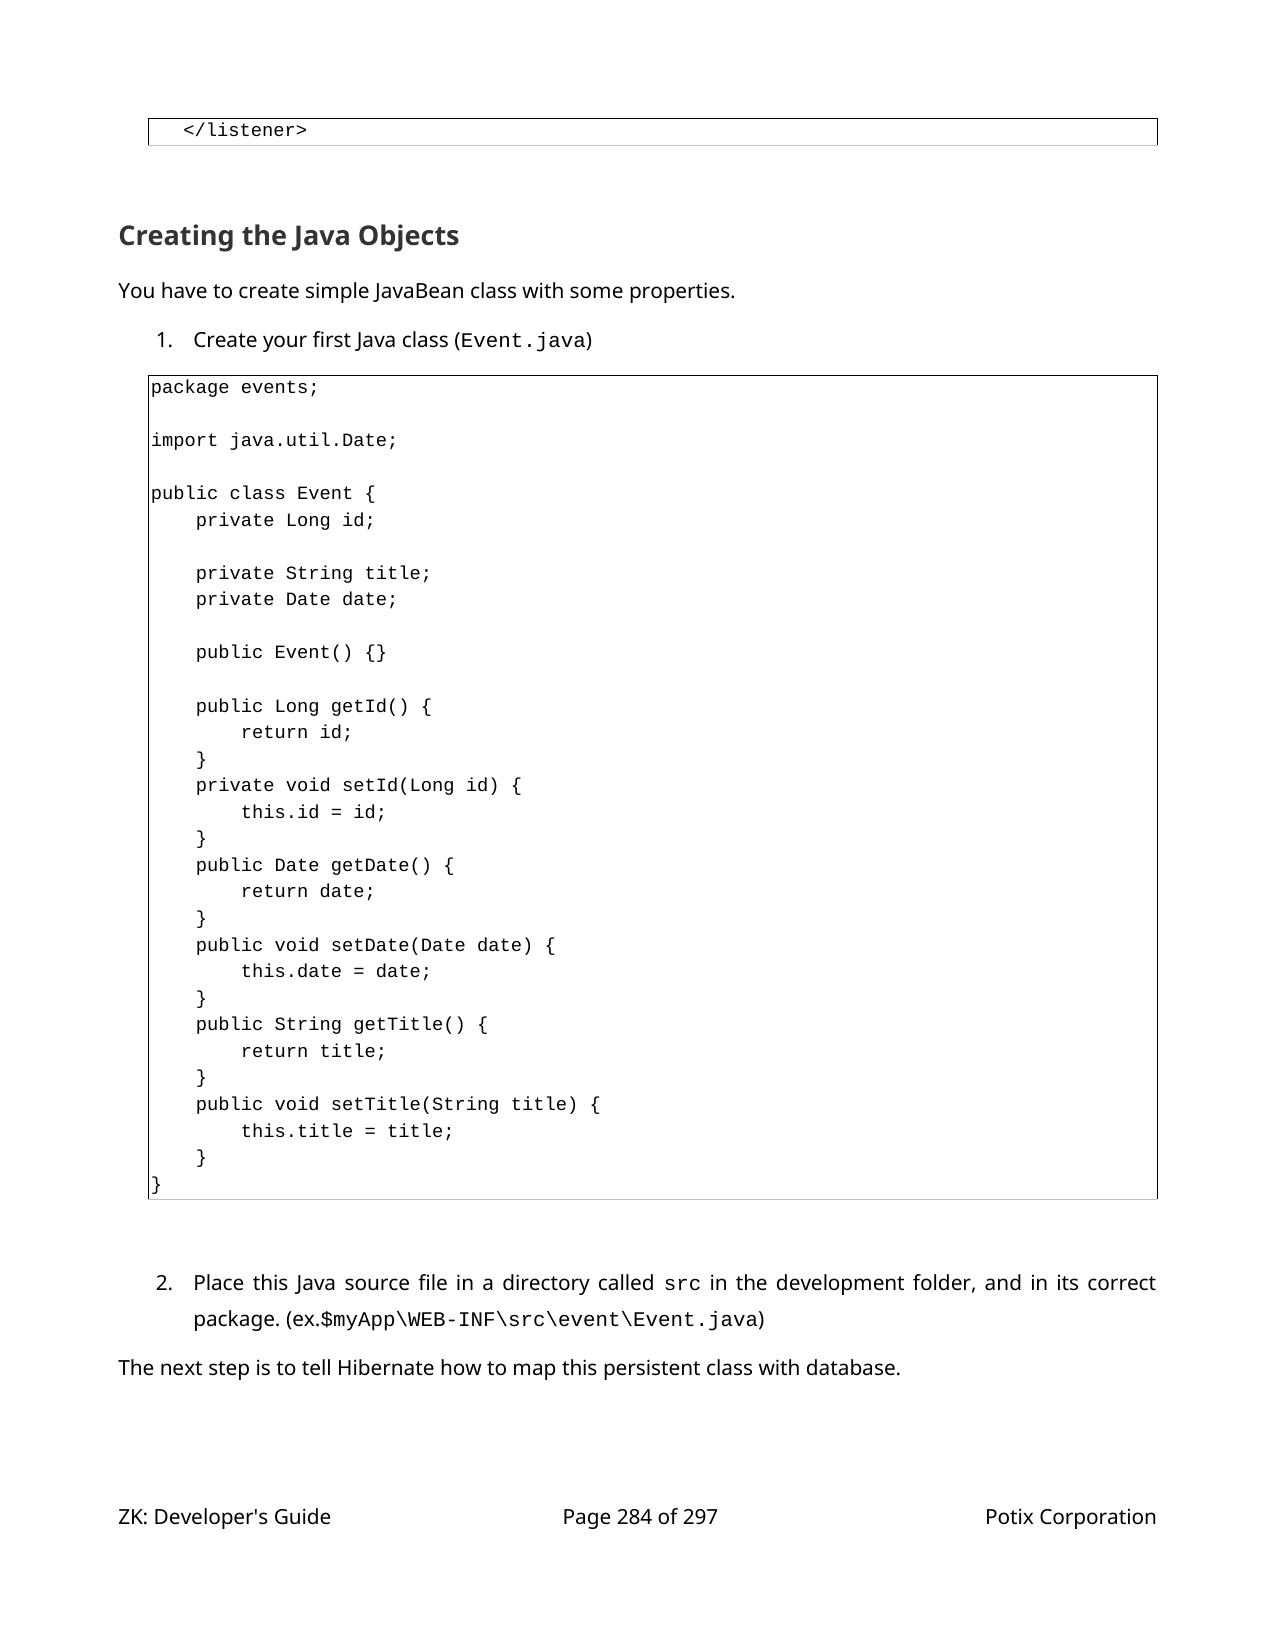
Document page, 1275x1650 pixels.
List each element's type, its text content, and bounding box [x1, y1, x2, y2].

list Create your first Java class (Event.java) [156, 326, 1157, 354]
text The next step is to tell Hibernate how to map this persistent class with database. [118, 1353, 1157, 1381]
text package events; import java.util.Date; public class Event { private Long id; private String title; private Date date; public Event() {} public Long getId() { return id; } private void setId(Long id) { this.id = id; } public Date getDate() { return date; } public void setDate(Date date) { this.date = date; } public String getTitle() { return title; } public void setTitle(String title) { this.title = title; } } [149, 376, 1157, 1199]
subtitle Creating the Java Objects [118, 216, 1157, 253]
list Place this Java source file in a directory called src in the development folder, and in its correct package. (ex.$myApp\WEB-INF\src\event\Event.java) [156, 1268, 1157, 1332]
text You have to create simple JavaBean class with some properties. [118, 277, 1157, 305]
text </listener> [149, 119, 1157, 145]
